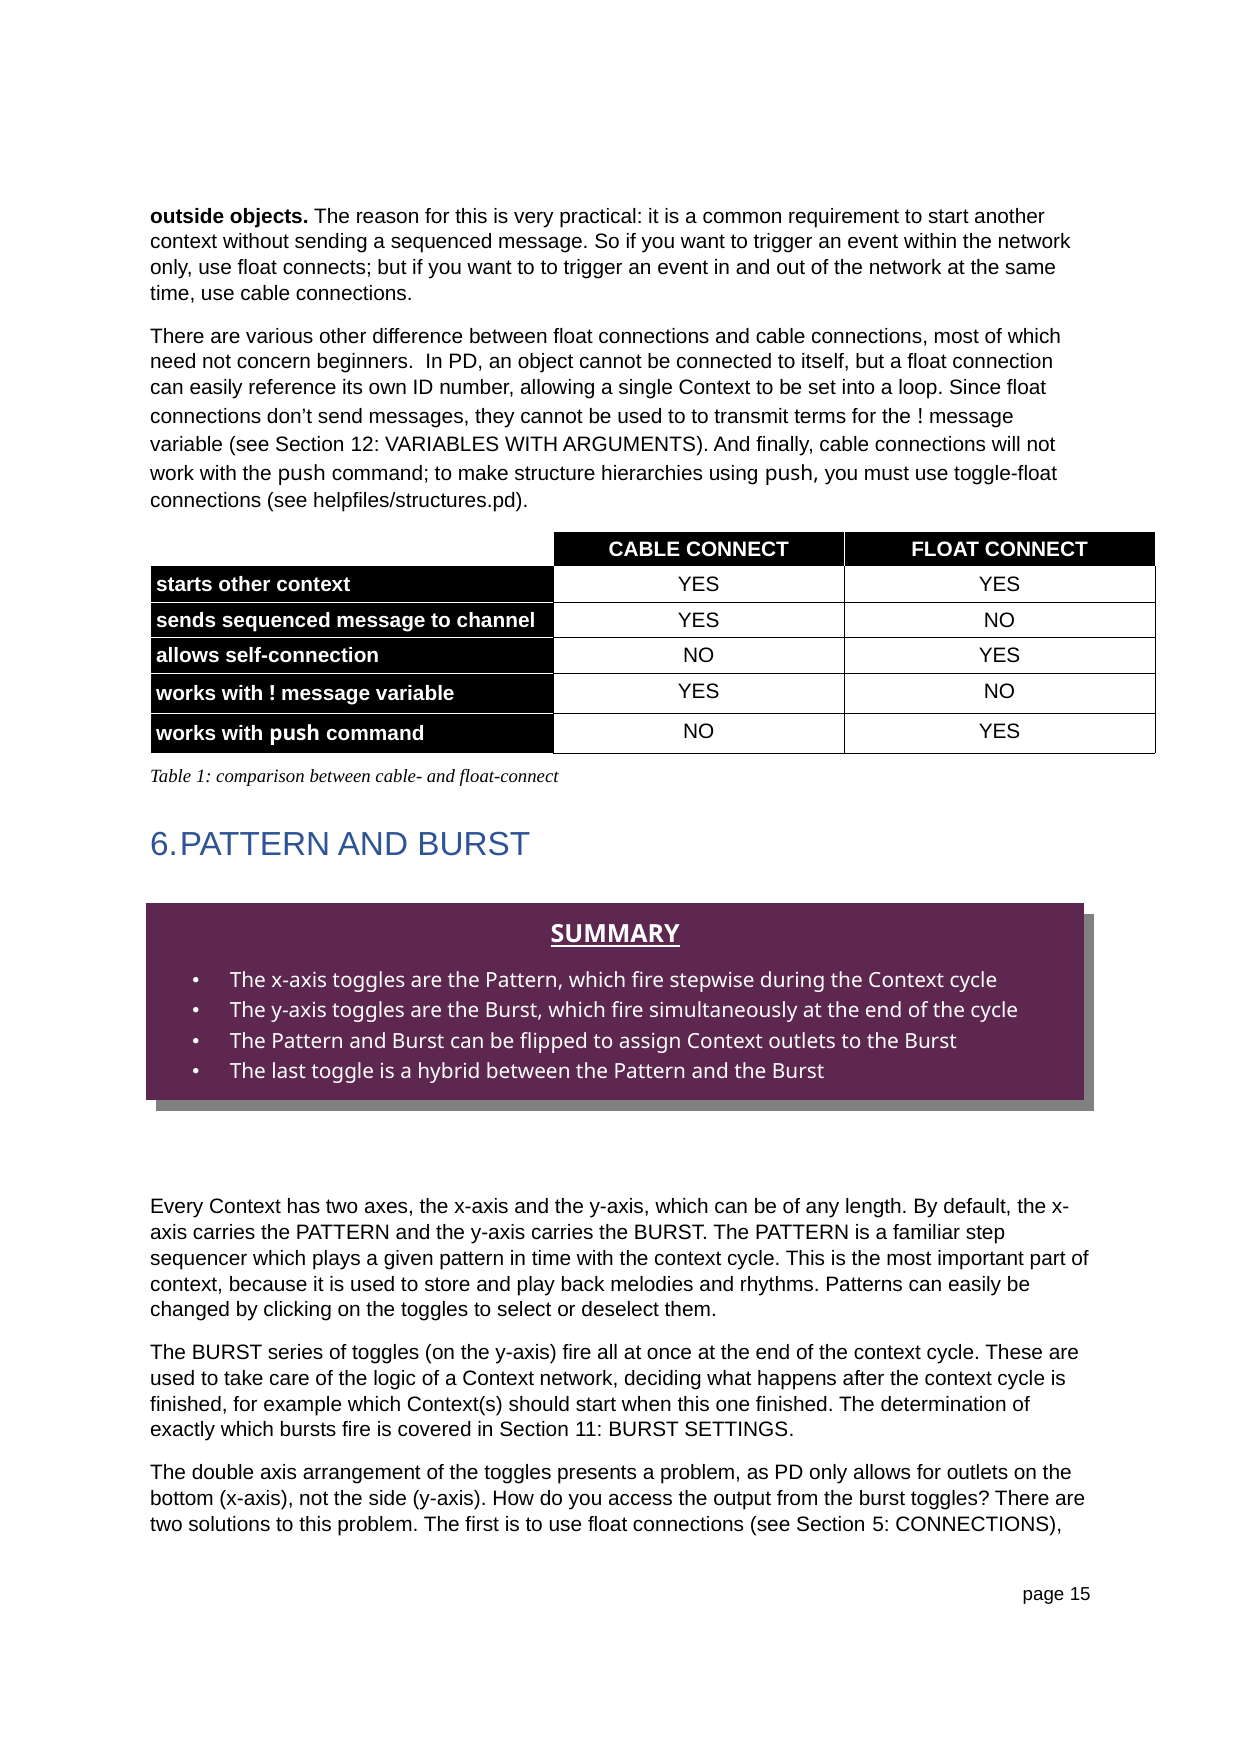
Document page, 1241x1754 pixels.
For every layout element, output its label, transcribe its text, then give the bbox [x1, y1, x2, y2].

table_cell YES [554, 674, 844, 713]
table_cell YES [845, 714, 1155, 753]
list The Pattern and Burst can be flipped to assign Context outlets to the Burst [192, 1026, 1075, 1054]
table_cell NO [845, 674, 1155, 713]
table_header FLOAT CONNECT [845, 532, 1155, 566]
list The last toggle is a hybrid between the Pattern and the Burst [192, 1057, 1075, 1085]
subtitle PATTERN AND BURST [150, 824, 1090, 862]
text The BURST series of toggles (on the y-axis) fire all at once at the end of the context cycle. These are used to take care of the logic of a Context network, deciding what happens after the context cycle is finished, for example which Context(s) should start when this one finished. The determination of exactly which bursts fire is covered in Section 11: BURST SETTINGS. [150, 1340, 1090, 1441]
table_cell YES [845, 638, 1155, 673]
table_cell NO [554, 714, 844, 753]
table_cell sends sequenced message to channel [151, 603, 553, 637]
subtitle SUMMARY [154, 916, 1075, 950]
table_cell YES [554, 567, 844, 602]
table_cell allows self-connection [151, 638, 553, 673]
table_cell YES [554, 603, 844, 637]
list The y-axis toggles are the Burst, which fire simultaneously at the end of the cycle [192, 995, 1075, 1024]
table_header [150, 531, 553, 566]
table_cell works with push command [151, 714, 553, 753]
table_cell NO [554, 638, 844, 673]
table_cell works with ! message variable [151, 674, 553, 713]
table_cell starts other context [151, 567, 553, 602]
text Every Context has two axes, the x-axis and the y-axis, which can be of any length. By default, the x-axis carries the PATTERN and the y-axis carries the BURST. The PATTERN is a familiar step sequencer which plays a given pattern in time with the context cycle. This is the most important part of context, because it is used to store and play back melodies and rhythms. Patterns can easily be changed by clicking on the toggles to select or deselect them. [150, 1194, 1090, 1321]
text The double axis arrangement of the toggles presents a problem, as PD only allows for outlets on the bottom (x-axis), not the side (y-axis). How do you access the output from the burst toggles? There are two solutions to this problem. The first is to use float connections (see Section 5: CONNECTIONS), [150, 1460, 1090, 1535]
table_cell YES [845, 567, 1155, 602]
table_cell NO [845, 603, 1155, 637]
table_header CABLE CONNECT [554, 532, 844, 566]
list The x-axis toggles are the Pattern, which fire stepwise during the Context cycle [192, 965, 1075, 993]
text Table 1: comparison between cable- and float-connect [150, 765, 1090, 787]
text outside objects. The reason for this is very practical: it is a common requirement to start another context without sending a sequenced message. So if you want to trigger an event within the network only, use float connects; but if you want to to trigger an event in and out of the network at the same time, use cable connections. [150, 203, 1090, 305]
text There are various other difference between float connections and cable connections, most of which need not concern beginners. In PD, an object cannot be connected to itself, but a float connection can easily reference its own ID number, allowing a single Context to be set into a loop. Since float connections don’t send messages, they cannot be used to to transmit terms for the ! message variable (see Section 12: VARIABLES WITH ARGUMENTS). And finally, cable connections will not work with the push command; to make structure hierarchies using push, you must use toggle-float connections (see helpfiles/structures.pd). [150, 323, 1090, 512]
